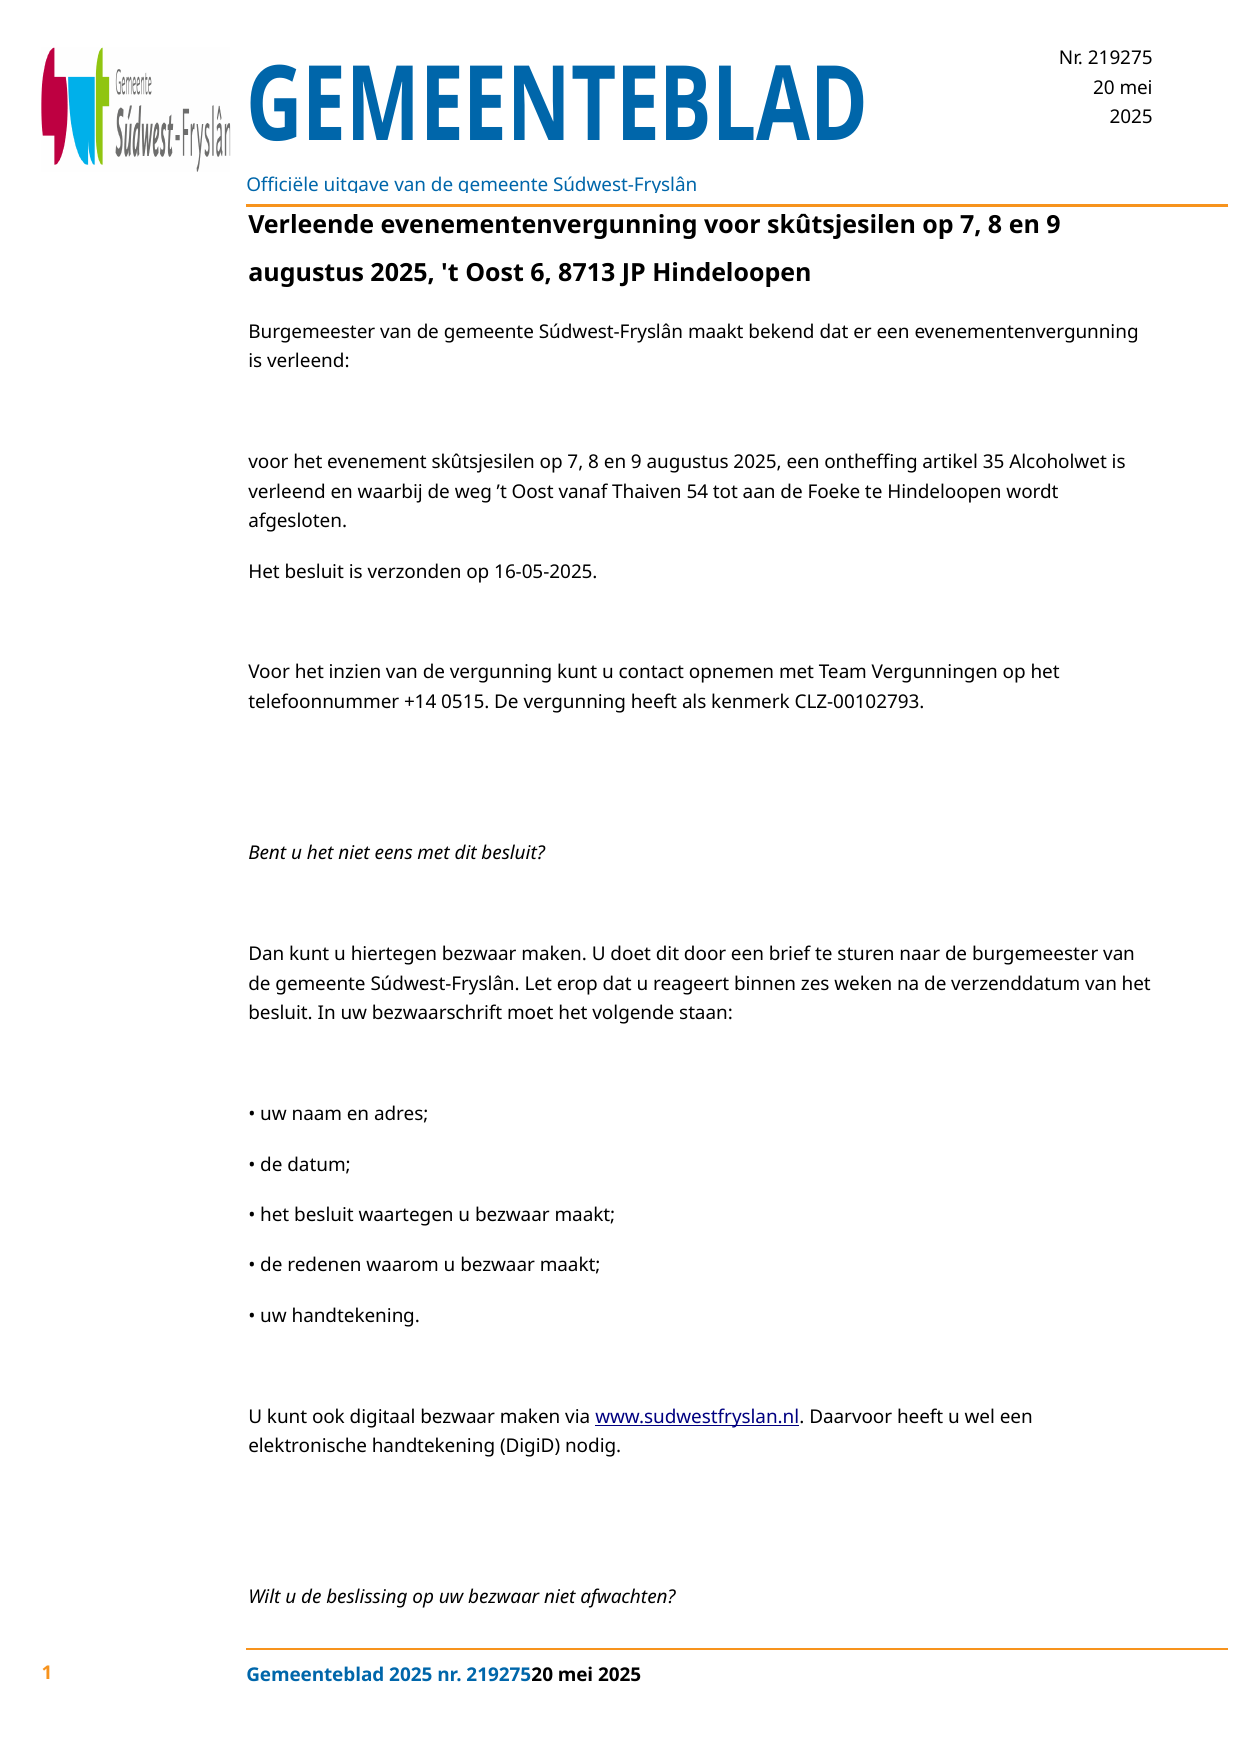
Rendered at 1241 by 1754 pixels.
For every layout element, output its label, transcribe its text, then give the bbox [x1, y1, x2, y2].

text voor het evenement skûtsjesilen op 7, 8 en 9 augustus 2025, een ontheffing artikel 35 Alcoholwet is verleend en waarbij de weg ’t Oost vanaf Thaiven 54 tot aan de Foeke te Hindeloopen wordt afgesloten. [248, 448, 1152, 533]
text Wilt u de beslissing op uw bezwaar niet afwachten? [248, 1584, 1152, 1609]
text • de redenen waarom u bezwaar maakt; [248, 1252, 1152, 1277]
text Voor het inzien van de vergunning kunt u contact opnemen met Team Vergunningen op het telefoonnummer +14 0515. De vergunning heeft als kenmerk CLZ-00102793. [248, 659, 1152, 714]
text • uw naam en adres; [248, 1100, 1152, 1126]
text Bent u het niet eens met dit besluit? [248, 839, 1152, 865]
text U kunt ook digitaal bezwaar maken via www.sudwestfryslan.nl. Daarvoor heeft u wel een elektronische handtekening (DigiD) nodig. [248, 1403, 1152, 1458]
text Burgemeester van de gemeente Súdwest-Fryslân maakt bekend dat er een evenementenvergunning is verleend: [248, 318, 1152, 373]
text • de datum; [248, 1151, 1152, 1177]
text • het besluit waartegen u bezwaar maakt; [248, 1201, 1152, 1227]
text Verleende evenementenvergunning voor skûtsjesilen op 7, 8 en 9 augustus 2025, 't Oost 6, 8713 JP Hindeloopen [248, 207, 1152, 288]
text Dan kunt u hiertegen bezwaar maken. U doet dit door een brief te sturen naar de burgemeester van de gemeente Súdwest-Fryslân. Let erop dat u reageert binnen zes weken na de verzenddatum van het besluit. In uw bezwaarschrift moet het volgende staan: [248, 940, 1152, 1025]
text Het besluit is verzonden op 16-05-2025. [248, 558, 1152, 584]
picture [41, 47, 231, 172]
text • uw handtekening. [248, 1302, 1152, 1328]
